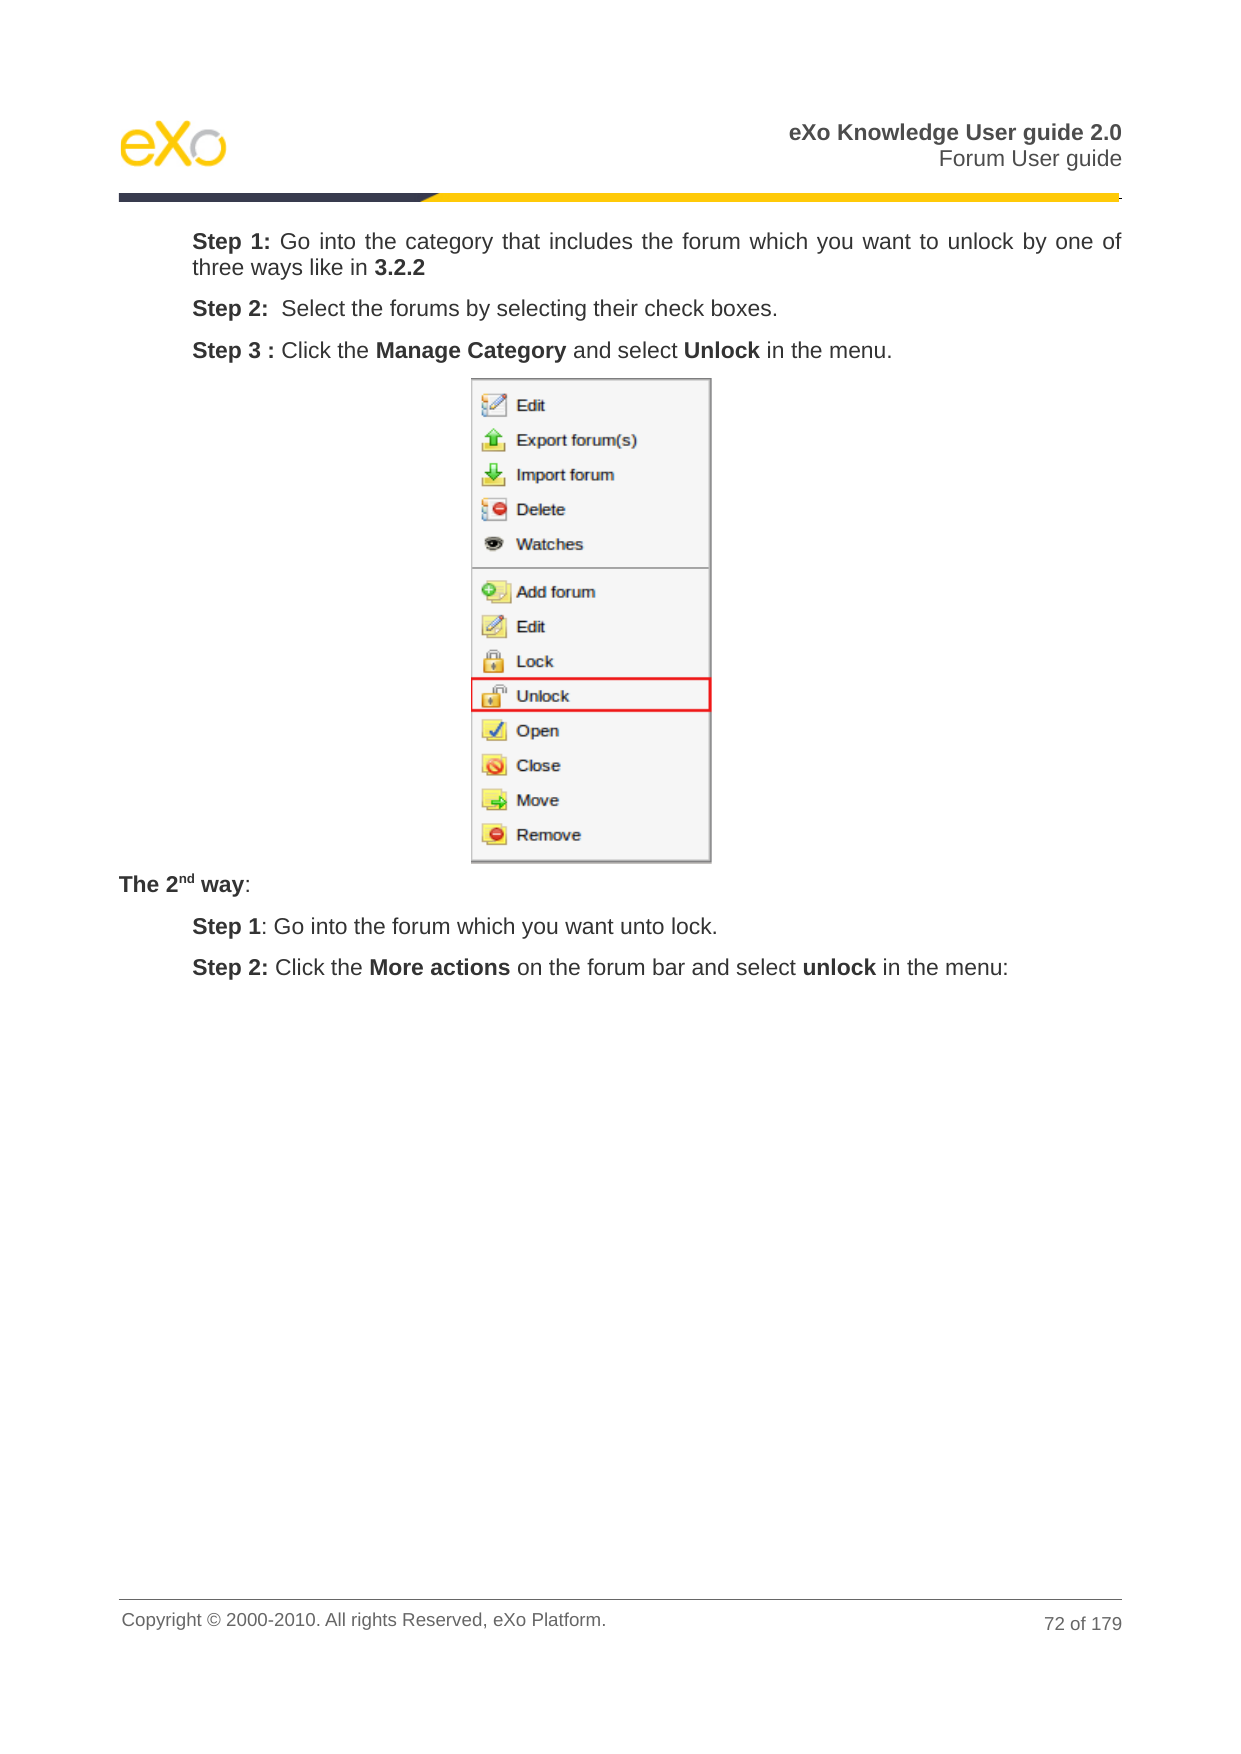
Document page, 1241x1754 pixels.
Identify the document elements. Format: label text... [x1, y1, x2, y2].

list Step 2: Click the More actions on the forum bar and select unlock in the menu: [154, 954, 1122, 980]
list Step 3 : Click the Manage Category and select Unlock in the menu. [154, 337, 1122, 363]
list Step 2: Select the forums by selecting their check boxes. [154, 295, 1122, 322]
picture [471, 378, 712, 864]
picture [120, 120, 227, 167]
picture [118, 193, 1119, 202]
text The 2nd way: [118, 864, 1122, 898]
list Step 1: Go into the forum which you want unto lock. [154, 913, 1122, 939]
list Step 1: Go into the category that includes the forum which you want to unlock by one of three ways like in 3.2.2 [154, 228, 1122, 280]
